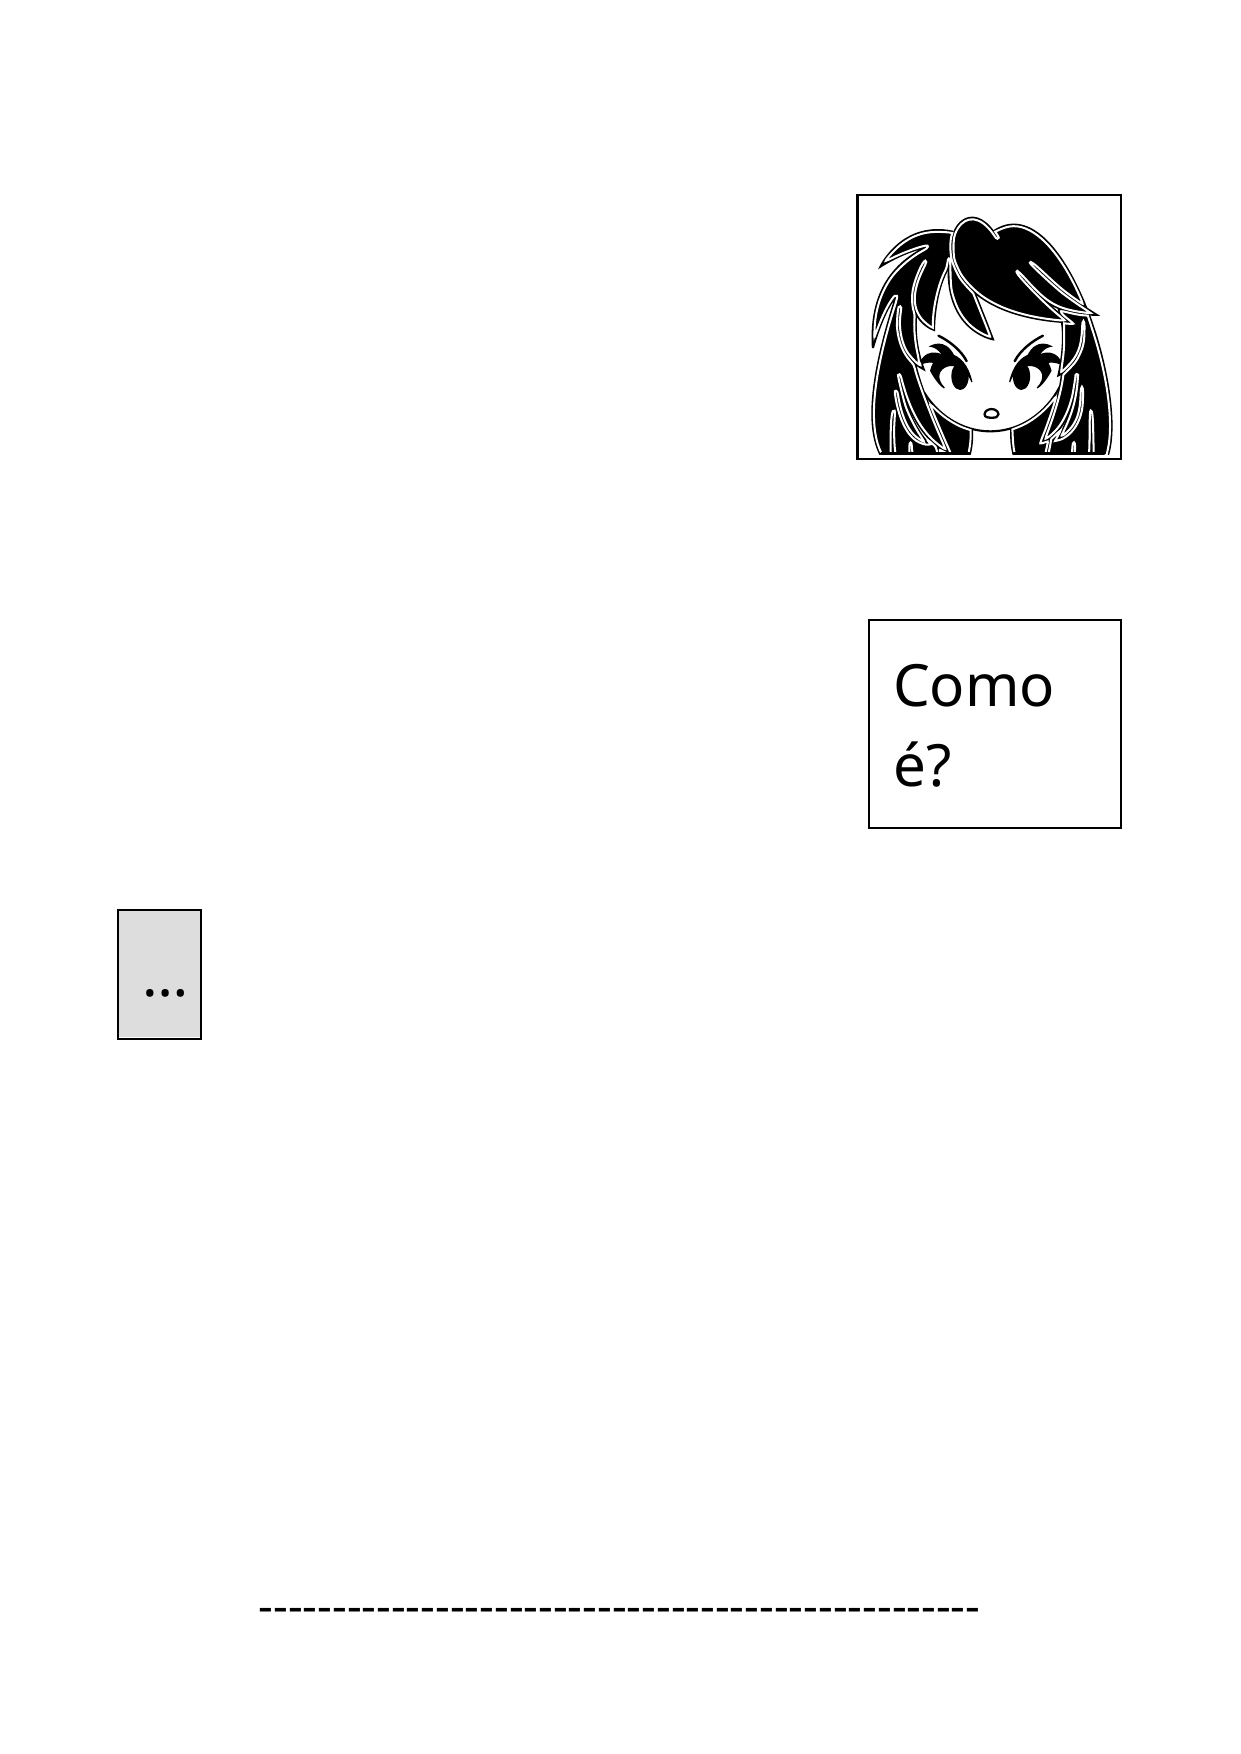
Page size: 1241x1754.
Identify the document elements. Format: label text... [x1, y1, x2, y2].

table_header Como é? [870, 621, 1120, 827]
table_header … [119, 911, 200, 1037]
